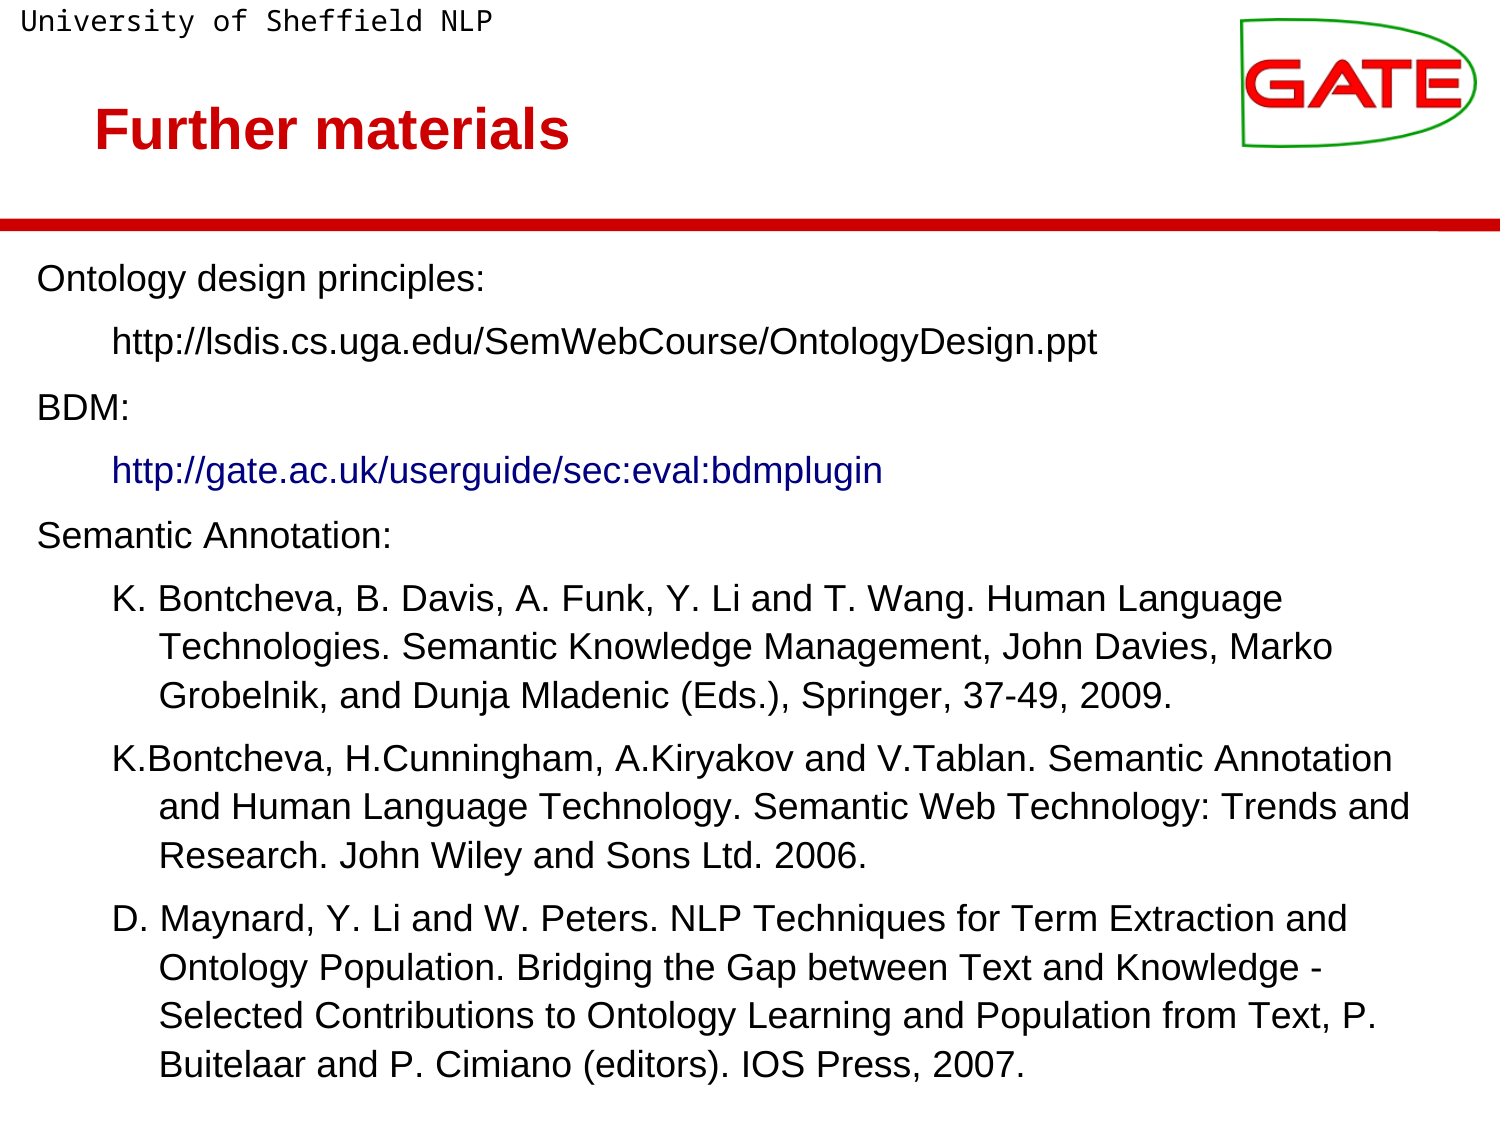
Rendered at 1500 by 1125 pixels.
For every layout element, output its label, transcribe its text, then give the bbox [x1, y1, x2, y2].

list Ontology design principles: http://lsdis.cs.uga.edu/SemWebCourse/OntologyDesign.ppt BDM: http://gate.ac.uk/userguide/sec:eval:bdmplugin Semantic Annotation: K. Bontcheva, B. Davis, A. Funk, Y. Li and T. Wang. Human Language Technologies. Semantic Knowledge Management, John Davies, Marko Grobelnik, and Dunja Mladenic (Eds.), Springer, 37-49, 2009. K.Bontcheva, H.Cunningham, A.Kiryakov and V.Tablan. Semantic Annotation and Human Language Technology. Semantic Web Technology: Trends and Research. John Wiley and Sons Ltd. 2006. D. Maynard, Y. Li and W. Peters. NLP Techniques for Term Extraction and Ontology Population. Bridging the Gap between Text and Knowledge - Selected Contributions to Ontology Learning and Population from Text, P. Buitelaar and P. Cimiano (editors). IOS Press, 2007. [21, 243, 1447, 1093]
picture [1240, 18, 1477, 148]
title Further materials [79, 54, 1149, 204]
